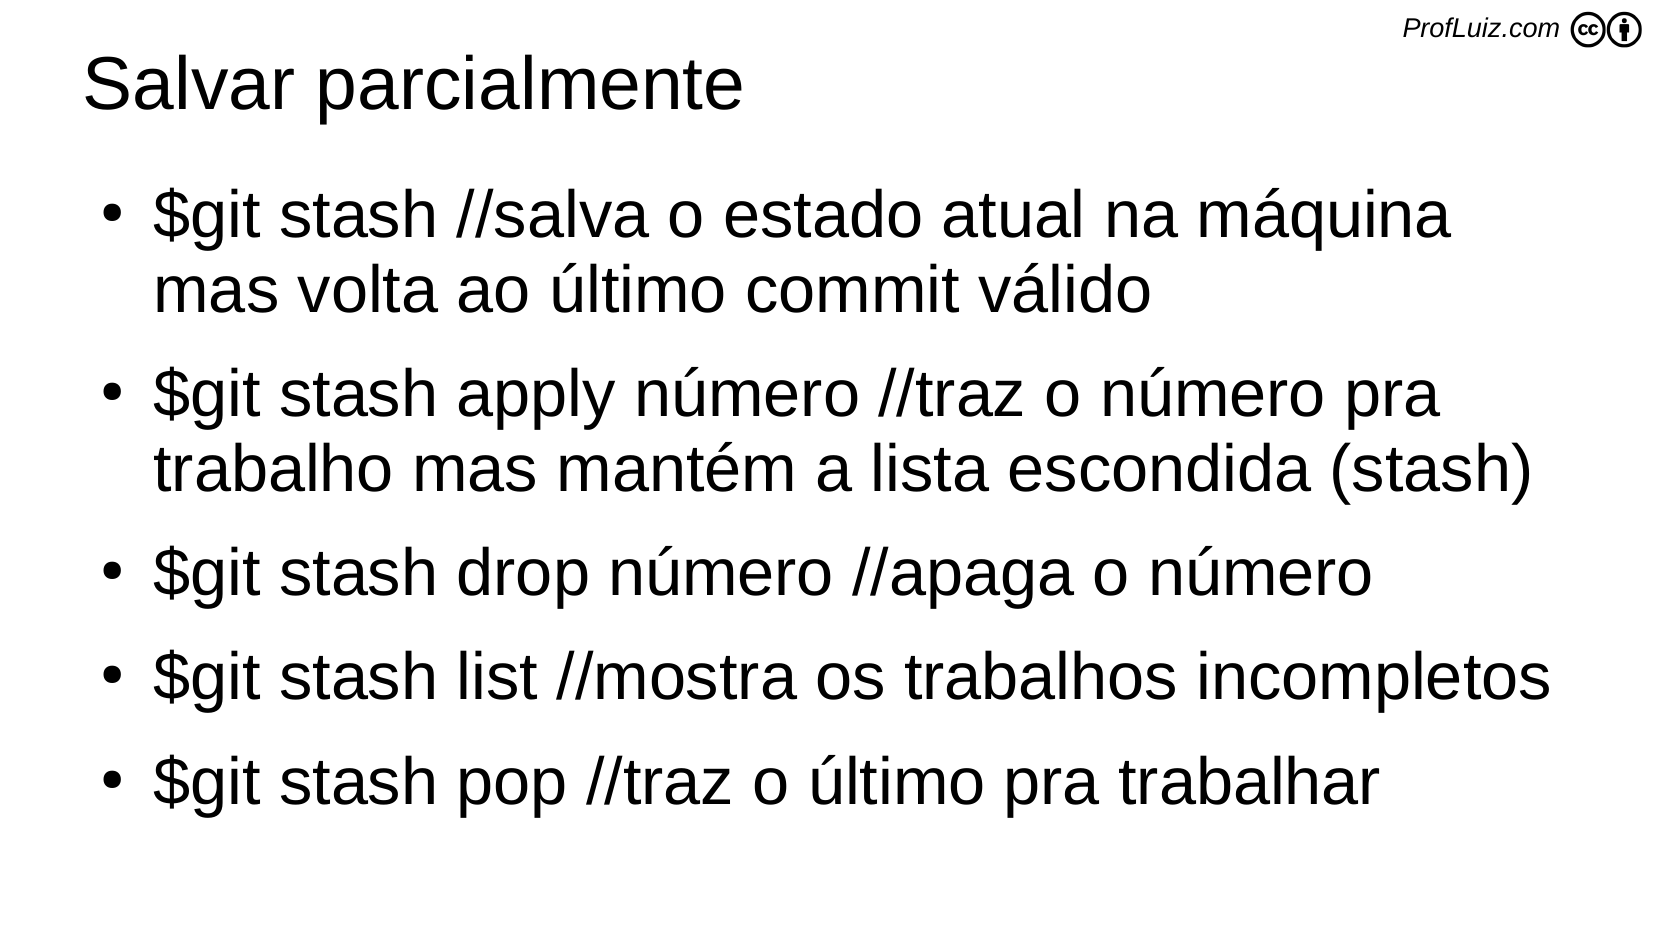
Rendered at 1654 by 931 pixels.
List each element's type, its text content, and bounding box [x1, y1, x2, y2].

picture [1570, 11, 1642, 48]
title Salvar parcialmente [82, 37, 1571, 130]
list $git stash //salva o estado atual na máquina mas volta ao último commit válido $git stash apply número //traz o número pra trabalho mas mantém a lista escondida (stash) $git stash drop número //apaga o número $git stash list //mostra os trabalhos incompletos $git stash pop //traz o último pra trabalhar [82, 177, 1571, 839]
